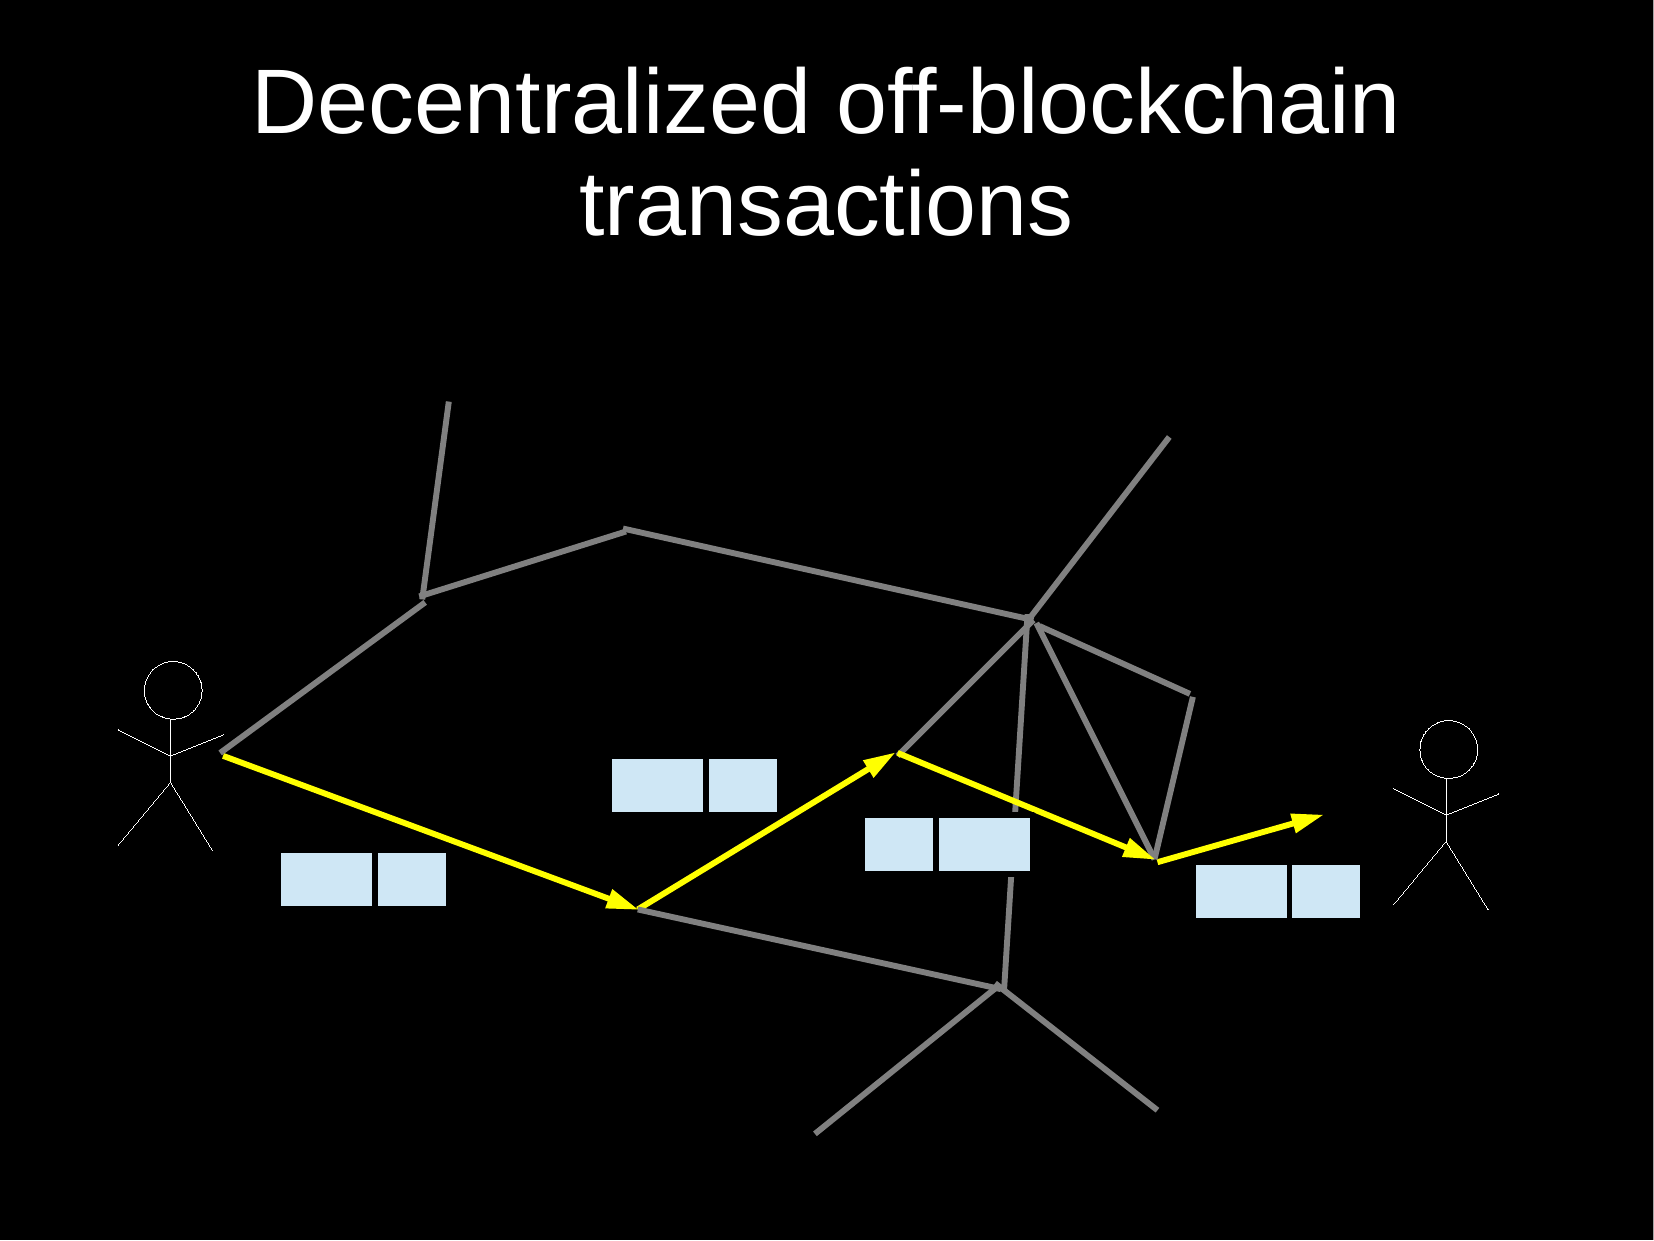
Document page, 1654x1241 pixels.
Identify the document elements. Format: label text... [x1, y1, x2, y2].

title Decentralized off-blockchain transactions [82, 49, 1571, 257]
text_box [278, 850, 449, 910]
text_box [1192, 862, 1364, 922]
text_box [609, 755, 780, 815]
text_box [862, 814, 1033, 875]
